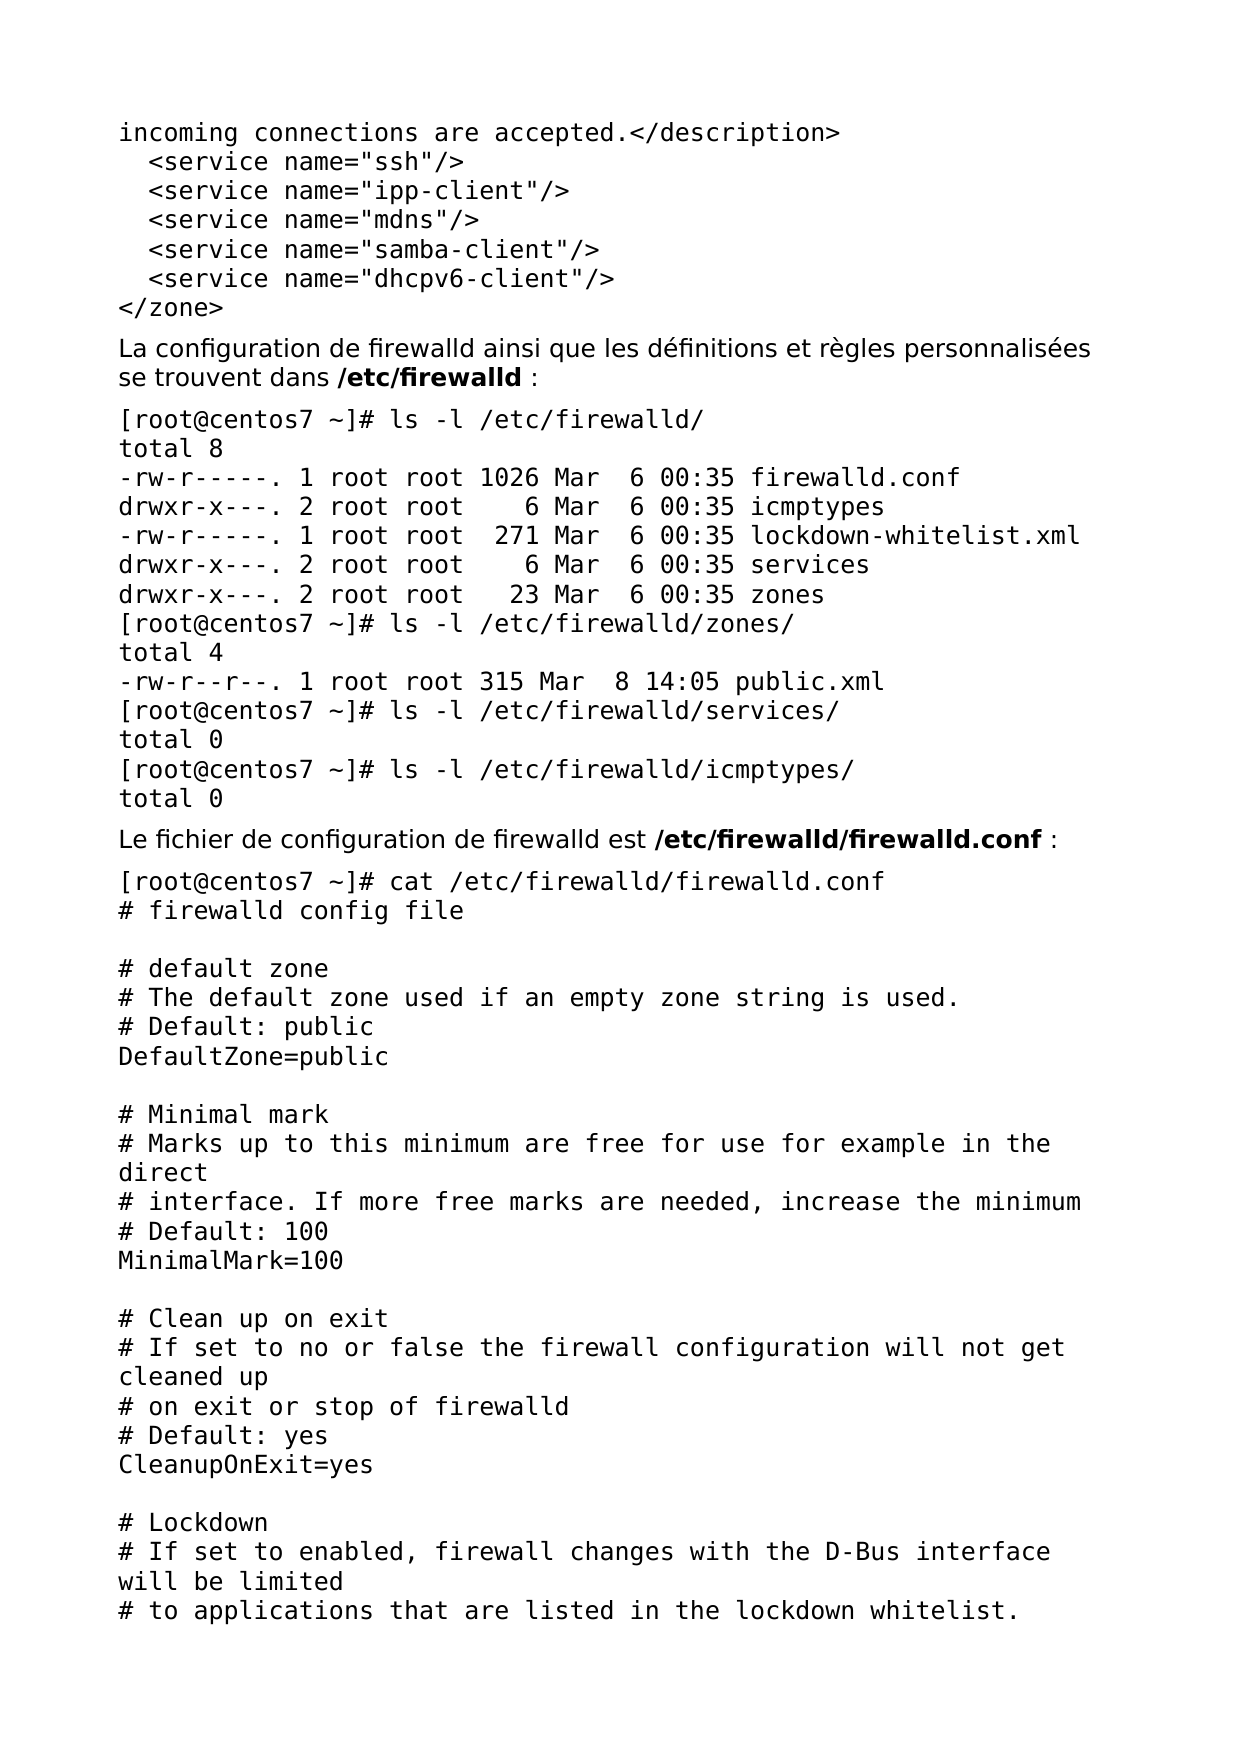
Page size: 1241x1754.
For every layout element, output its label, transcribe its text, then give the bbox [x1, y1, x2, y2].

text [root@centos7 ~]# ls -l /etc/firewalld/ total 8 -rw-r-----. 1 root root 1026 Mar 6 00:35 firewalld.conf drwxr-x---. 2 root root 6 Mar 6 00:35 icmptypes -rw-r-----. 1 root root 271 Mar 6 00:35 lockdown-whitelist.xml drwxr-x---. 2 root root 6 Mar 6 00:35 services drwxr-x---. 2 root root 23 Mar 6 00:35 zones [root@centos7 ~]# ls -l /etc/firewalld/zones/ total 4 -rw-r--r--. 1 root root 315 Mar 8 14:05 public.xml [root@centos7 ~]# ls -l /etc/firewalld/services/ total 0 [root@centos7 ~]# ls -l /etc/firewalld/icmptypes/ total 0 [118, 405, 1122, 813]
text [root@centos7 ~]# cat /etc/firewalld/firewalld.conf # firewalld config file # default zone # The default zone used if an empty zone string is used. # Default: public DefaultZone=public # Minimal mark # Marks up to this minimum are free for use for example in the direct # interface. If more free marks are needed, increase the minimum # Default: 100 MinimalMark=100 # Clean up on exit # If set to no or false the firewall configuration will not get cleaned up # on exit or stop of firewalld # Default: yes CleanupOnExit=yes # Lockdown # If set to enabled, firewall changes with the D-Bus interface will be limited # to applications that are listed in the lockdown whitelist. [118, 867, 1122, 1625]
text Le fichier de configuration de firewalld est /etc/firewalld/firewalld.conf : [118, 825, 1122, 854]
text La configuration de firewalld ainsi que les définitions et règles personnalisées se trouvent dans /etc/firewalld : [118, 334, 1122, 392]
text incoming connections are accepted.</description> <service name="ssh"/> <service name="ipp-client"/> <service name="mdns"/> <service name="samba-client"/> <service name="dhcpv6-client"/> </zone> [118, 118, 1122, 322]
